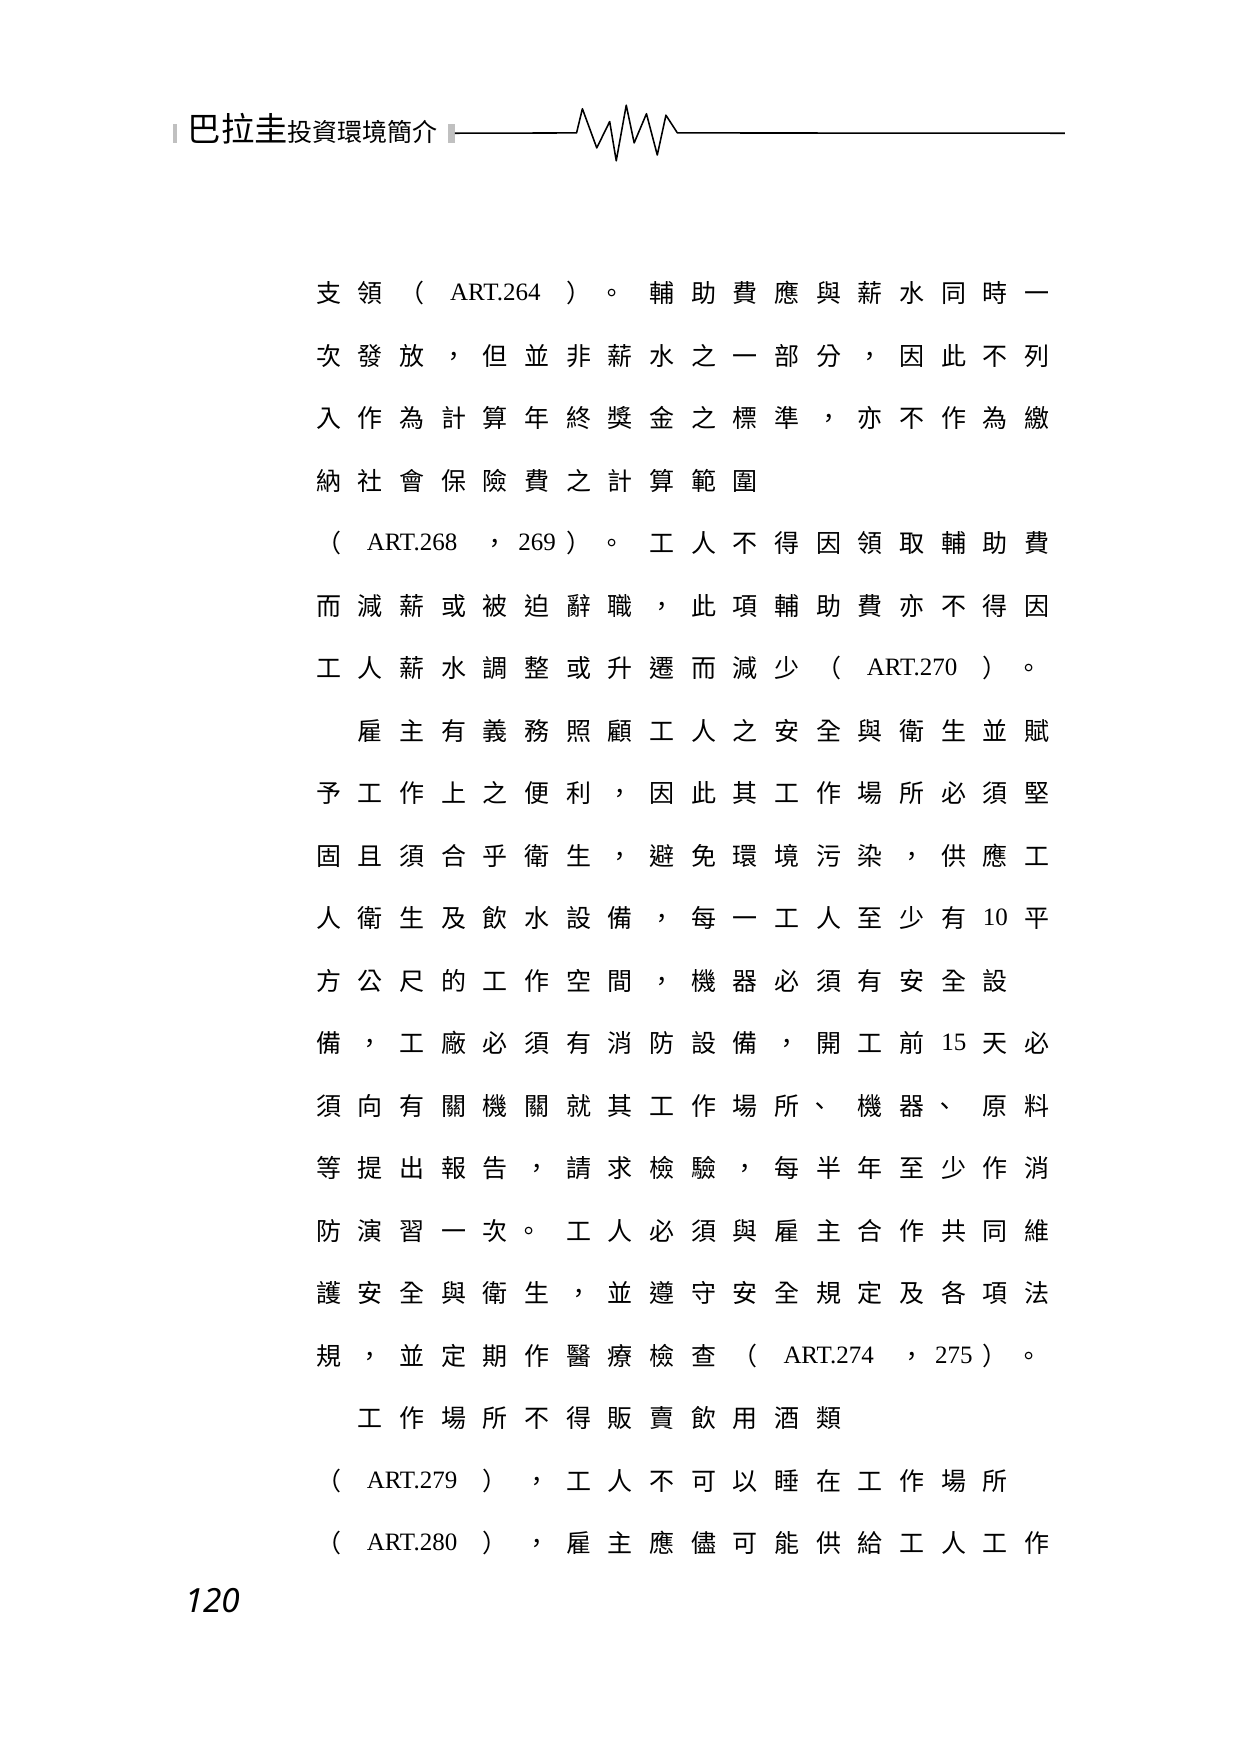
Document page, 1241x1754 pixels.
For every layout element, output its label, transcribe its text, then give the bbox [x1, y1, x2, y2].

text 雇主有義務照顧工人之安全與衛生並賦予工作上之便利，因此其工作場所必須堅固且須合乎衛生，避免環境污染，供應工人衛生及飲水設備，每一工人至少有10平方公尺的工作空間，機器必須有安全設備，工廠必須有消防設備，開工前15天必須向有關機關就其工作場所、機器、原料等提出報告，請求檢驗，每半年至少作消防演習一次。工人必須與雇主合作共同維護安全與衛生，並遵守安全規定及各項法規，並定期作醫療檢查（ART.274，275）。 [281, 688, 1058, 1375]
text 工作場所不得販賣飲用酒類（ART.279），工人不可以睡在工作場所（ART.280），雇主應儘可能供給工人工作 [281, 1375, 1058, 1563]
text 支領（ART.264）。輔助費應與薪水同時一次發放，但並非薪水之一部分，因此不列入作為計算年終獎金之標準，亦不作為繳納社會保險費之計算範圍（ART.268，269）。工人不得因領取輔助費而減薪或被迫辭職，此項輔助費亦不得因工人薪水調整或升遷而減少（ART.270）。 [281, 250, 1058, 688]
